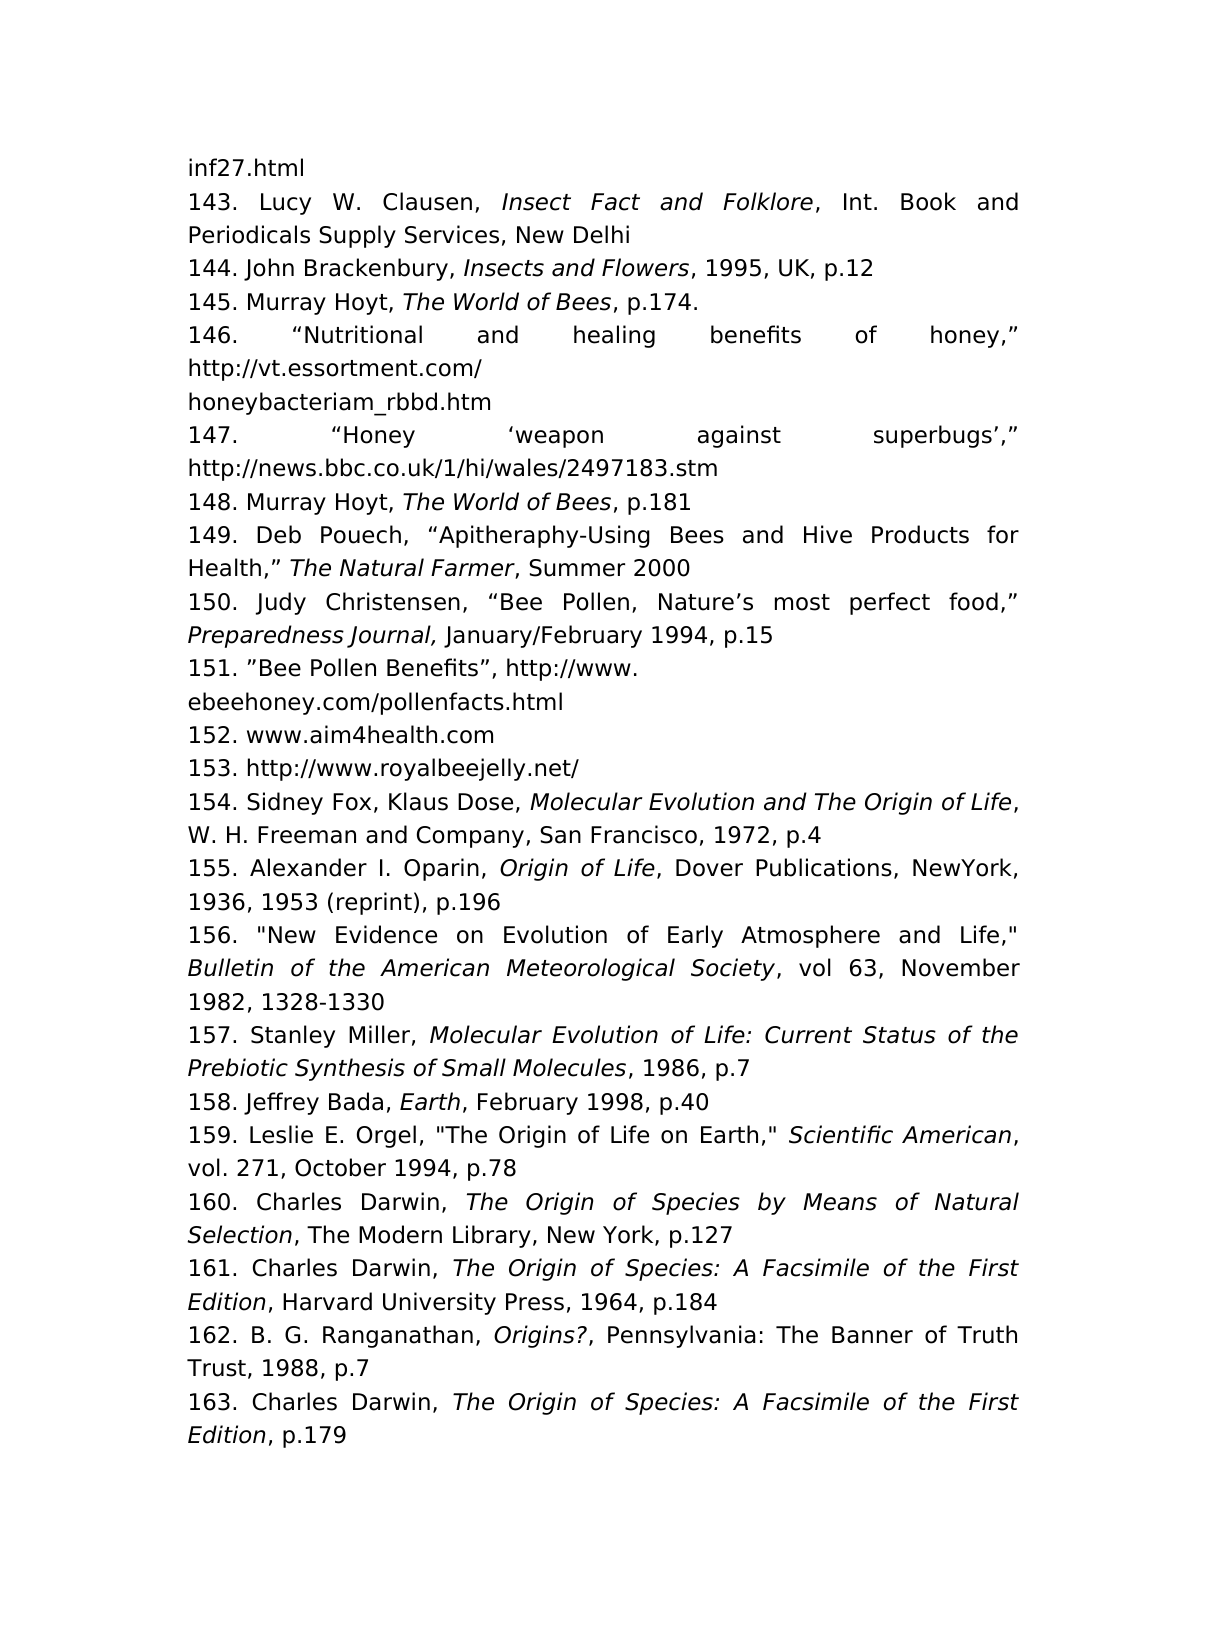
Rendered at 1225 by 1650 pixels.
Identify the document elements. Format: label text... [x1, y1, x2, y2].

text 161. Charles Darwin, The Origin of Species: A Facsimile of the First Edition, Harvard University Press, 1964, p.184 [187, 1250, 1020, 1317]
text 145. Murray Hoyt, The World of Bees, p.174. [187, 283, 1020, 317]
text 162. B. G. Ranganathan, Origins?, Pennsylvania: The Banner of Truth Trust, 1988, p.7 [187, 1317, 1020, 1383]
text 160. Charles Darwin, The Origin of Species by Means of Natural Selection, The Modern Library, New York, p.127 [187, 1183, 1020, 1250]
text 156. "New Evidence on Evolution of Early Atmosphere and Life," Bulletin of the American Meteorological Society, vol 63, November 1982, 1328-1330 [187, 917, 1020, 1017]
text 146. “Nutritional and healing benefits of honey,” http://vt.essortment.com/ [187, 317, 1020, 383]
text 149. Deb Pouech, “Apitheraphy-Using Bees and Hive Products for Health,” The Natural Farmer, Summer 2000 [187, 517, 1020, 583]
text 152. www.aim4health.com [187, 717, 1020, 750]
text 147. “Honey ‘weapon against superbugs’,” http://news.bbc.co.uk/1/hi/wales/2497183.stm [187, 417, 1020, 483]
text 163. Charles Darwin, The Origin of Species: A Facsimile of the First Edition, p.179 [187, 1383, 1020, 1450]
text 159. Leslie E. Orgel, "The Origin of Life on Earth," Scientific American, vol. 271, October 1994, p.78 [187, 1117, 1020, 1183]
text 148. Murray Hoyt, The World of Bees, p.181 [187, 483, 1020, 517]
text 154. Sidney Fox, Klaus Dose, Molecular Evolution and The Origin of Life, W. H. Freeman and Company, San Francisco, 1972, p.4 [187, 783, 1020, 850]
text ebeehoney.com/pollenfacts.html [187, 683, 1020, 717]
text 158. Jeffrey Bada, Earth, February 1998, p.40 [187, 1083, 1020, 1117]
text 157. Stanley Miller, Molecular Evolution of Life: Current Status of the Prebiotic Synthesis of Small Molecules, 1986, p.7 [187, 1017, 1020, 1083]
text 150. Judy Christensen, “Bee Pollen, Nature’s most perfect food,” Preparedness Journal, January/February 1994, p.15 [187, 583, 1020, 650]
text 143. Lucy W. Clausen, Insect Fact and Folklore, Int. Book and Periodicals Supply Services, New Delhi [187, 183, 1020, 250]
text 151. ”Bee Pollen Benefits”, http://www. [187, 650, 1020, 683]
text 153. http://www.royalbeejelly.net/ [187, 750, 1020, 783]
text honeybacteriam_rbbd.htm [187, 383, 1020, 417]
text 155. Alexander I. Oparin, Origin of Life, Dover Publications, NewYork, 1936, 1953 (reprint), p.196 [187, 850, 1020, 917]
text inf27.html [187, 150, 1020, 183]
text 144. John Brackenbury, Insects and Flowers, 1995, UK, p.12 [187, 250, 1020, 283]
